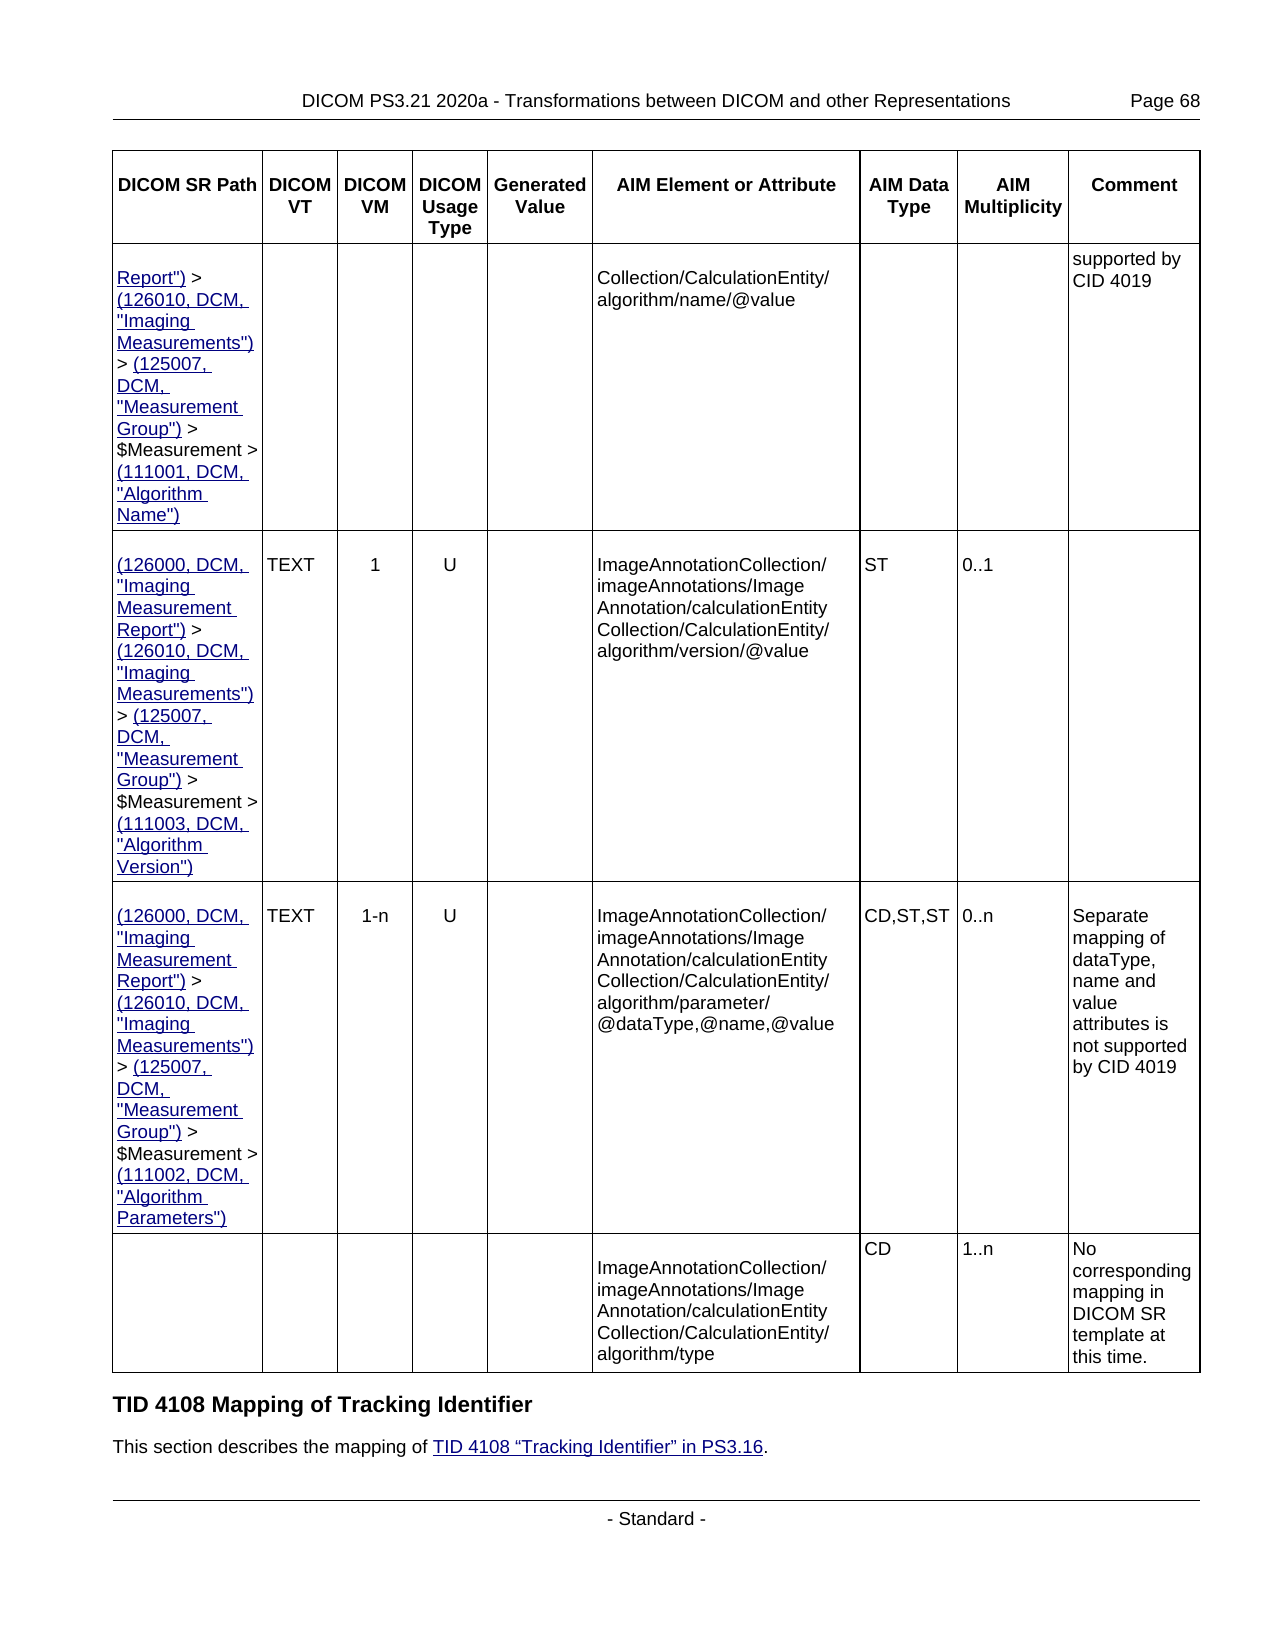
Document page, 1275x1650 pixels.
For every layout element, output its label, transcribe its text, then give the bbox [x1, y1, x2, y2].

table_header Comment [1069, 151, 1199, 243]
table_cell [338, 1234, 412, 1372]
table_cell CD [861, 1234, 957, 1372]
table_cell (126000, DCM, "Imaging Measurement Report") > (126010, DCM, "Imaging Measurements") > (125007, DCM, "Measurement Group") > $Measurement > (111002, DCM, "Algorithm Parameters") [113, 882, 262, 1233]
table_cell Report") > (126010, DCM, "Imaging Measurements") > (125007, DCM, "Measurement Group") > $Measurement > (111001, DCM, "Algorithm Name") [113, 244, 262, 530]
table_cell [263, 244, 337, 530]
table_cell [263, 1234, 337, 1372]
table_cell 1 [338, 531, 412, 881]
table_cell [488, 244, 592, 530]
table_header AIM Multiplicity [958, 151, 1068, 243]
table_header DICOM SR Path [113, 151, 262, 243]
table_cell supported by CID 4019 [1069, 244, 1199, 530]
table_cell Image​Annotation​​Collection/​image​Annotations/​Image​Annotation/​calculation​Entity​Collection/​CalculationEntity/​algorithm/​type [593, 1234, 859, 1372]
table_cell 0..n [958, 882, 1068, 1233]
table_cell [488, 531, 592, 881]
table_cell ST [861, 531, 957, 881]
table_header Generated Value [488, 151, 592, 243]
table_cell Collection/​CalculationEntity/​algorithm/​name/​@value [593, 244, 859, 530]
table_cell 1..n [958, 1234, 1068, 1372]
table_cell [413, 1234, 487, 1372]
table_cell [413, 244, 487, 530]
table_cell U [413, 882, 487, 1233]
table_cell TEXT [263, 531, 337, 881]
text TID 4108 Mapping of Tracking Identifier [112, 1391, 1200, 1417]
table_header AIM Data Type [861, 151, 957, 243]
table_cell 0..1 [958, 531, 1068, 881]
table_cell [958, 244, 1068, 530]
table_cell Separate mapping of dataType, name and value attributes is not supported by CID 4019 [1069, 882, 1199, 1233]
table_header DICOM VM [338, 151, 412, 243]
table_header AIM Element or Attribute [593, 151, 859, 243]
table_cell TEXT [263, 882, 337, 1233]
table_cell [113, 1234, 262, 1372]
table_cell [488, 1234, 592, 1372]
table_cell (126000, DCM, "Imaging Measurement Report") > (126010, DCM, "Imaging Measurements") > (125007, DCM, "Measurement Group") > $Measurement > (111003, DCM, "Algorithm Version") [113, 531, 262, 881]
table_cell 1-n [338, 882, 412, 1233]
table_cell [861, 244, 957, 530]
table_cell [488, 882, 592, 1233]
table_cell Image​Annotation​​Collection/​image​Annotations/​Image​Annotation/​calculation​Entity​Collection/​CalculationEntity/​algorithm/​parameter/​@dataType,@name,@value [593, 882, 859, 1233]
table_cell U [413, 531, 487, 881]
table_cell CD,ST,ST [861, 882, 957, 1233]
table_cell [338, 244, 412, 530]
text This section describes the mapping of TID 4108 “Tracking Identifier” in PS3.16. [112, 1436, 1200, 1457]
table_cell No corresponding mapping in DICOM SR template at this time. [1069, 1234, 1199, 1372]
table_header DICOM VT [263, 151, 337, 243]
table_cell [1069, 531, 1199, 881]
table_cell Image​Annotation​​Collection/​image​Annotations/​Image​Annotation/​calculation​Entity​Collection/​CalculationEntity/​algorithm/​version/​@value [593, 531, 859, 881]
table_header DICOM Usage Type [413, 151, 487, 243]
